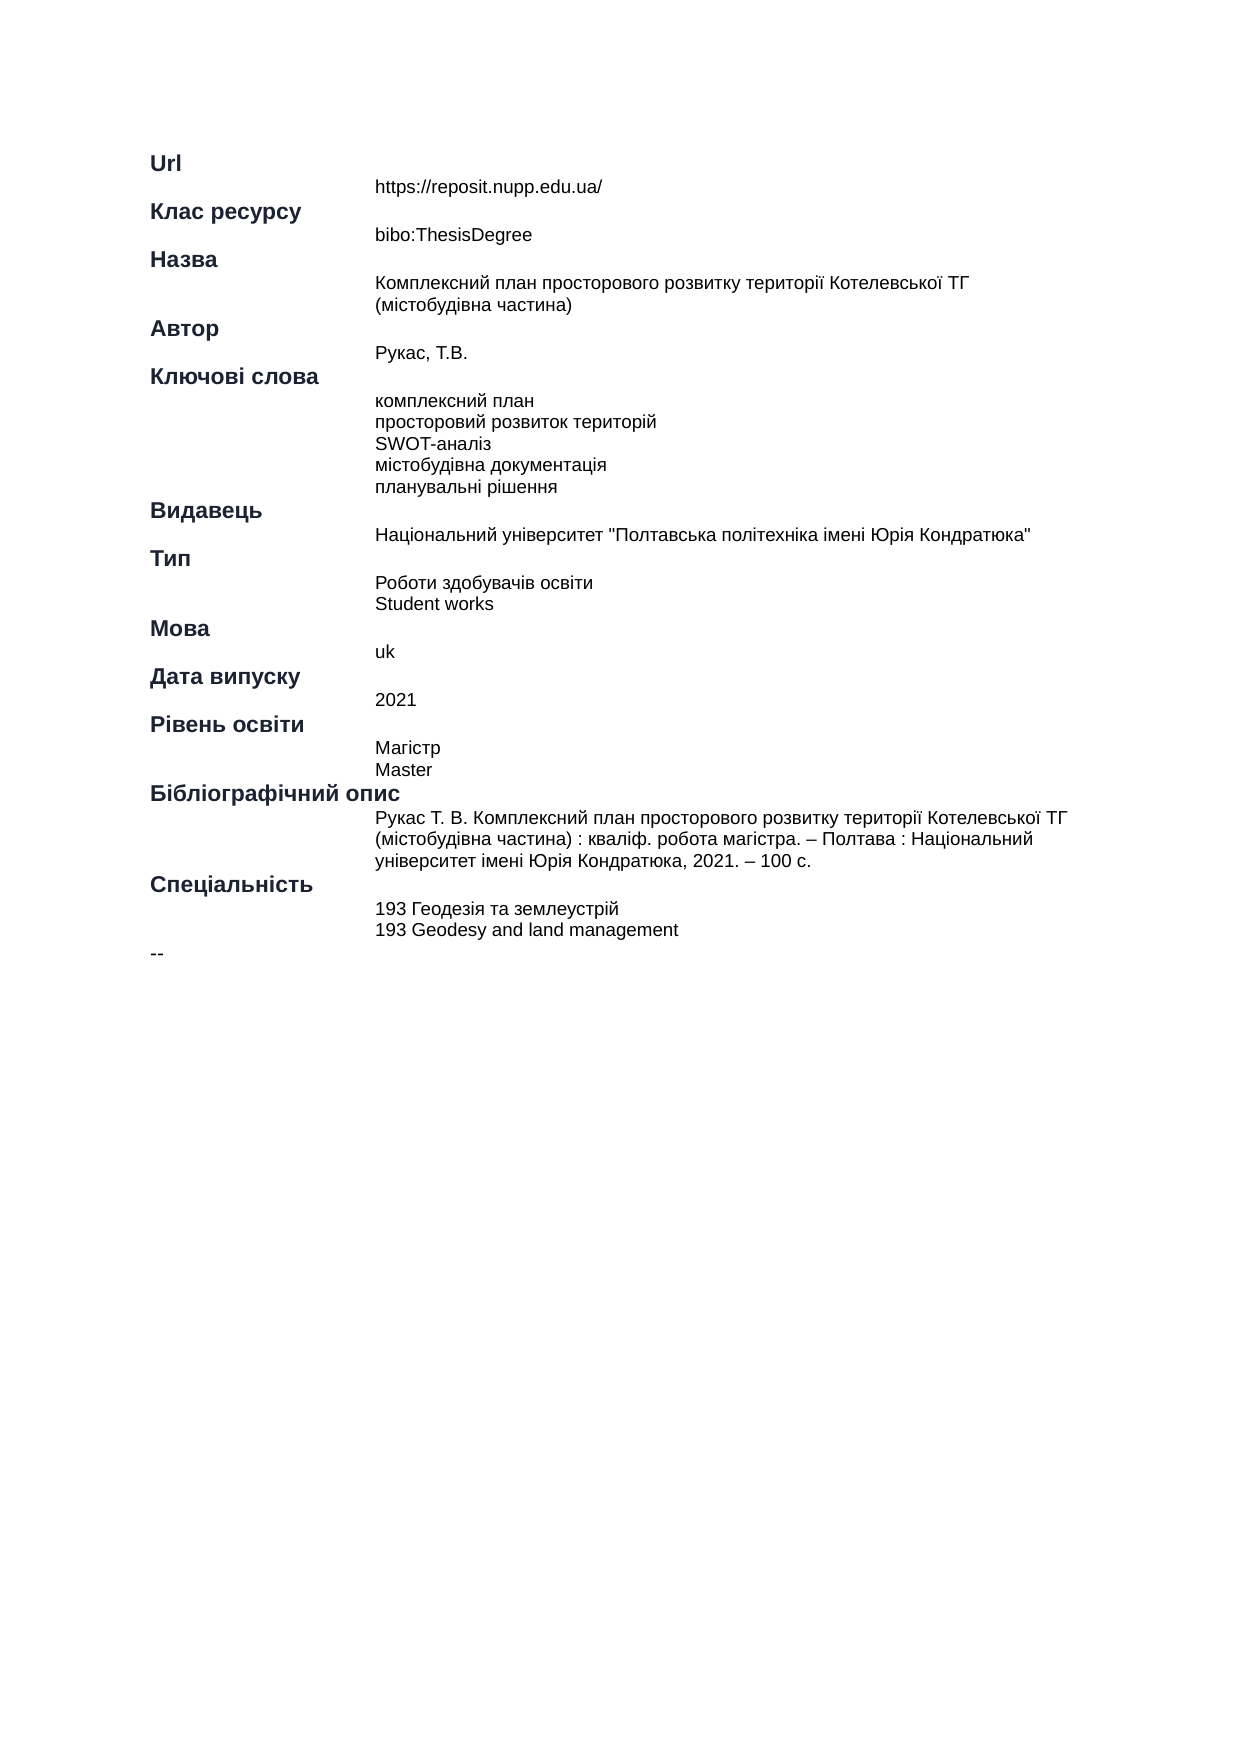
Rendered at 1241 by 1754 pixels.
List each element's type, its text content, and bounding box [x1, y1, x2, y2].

text Комплексний план просторового розвитку території Котелевської ТГ (містобудівна частина) [375, 272, 1090, 315]
text просторовий розвиток територій [375, 411, 1090, 433]
text Master [375, 758, 1090, 780]
text SWOT-аналіз [375, 433, 1090, 454]
text https://reposit.nupp.edu.ua/ [375, 176, 1090, 198]
text Рукас, Т.В. [375, 342, 1090, 363]
text Тип [150, 545, 1090, 572]
text bibo:ThesisDegree [375, 224, 1090, 246]
text 193 Геодезія та землеустрій [375, 897, 1090, 919]
text Student works [375, 593, 1090, 615]
text комплексний план [375, 389, 1090, 411]
text Автор [150, 315, 1090, 342]
text Мова [150, 615, 1090, 641]
text Видавець [150, 497, 1090, 524]
text 193 Geodesy and land management [375, 919, 1090, 941]
text Клас ресурсу [150, 198, 1090, 224]
text Магістр [375, 737, 1090, 758]
text планувальні рішення [375, 476, 1090, 497]
text Ключові слова [150, 363, 1090, 389]
text Дата випуску [150, 663, 1090, 689]
text Спеціальність [150, 871, 1090, 897]
text Роботи здобувачів освіти [375, 572, 1090, 593]
text Рівень освіти [150, 711, 1090, 737]
text -- [150, 941, 1090, 964]
text містобудівна документація [375, 454, 1090, 476]
text Рукас Т. В. Комплексний план просторового розвитку території Котелевської ТГ (містобудівна частина) : кваліф. робота магістра. – Полтава : Національний університет імені Юрія Кондратюка, 2021. – 100 с. [375, 806, 1090, 871]
text Url [150, 150, 1090, 176]
text 2021 [375, 689, 1090, 711]
text Національний університет "Полтавська політехніка імені Юрія Кондратюка" [375, 524, 1090, 545]
text uk [375, 641, 1090, 663]
text Назва [150, 246, 1090, 272]
text Бібліографічний опис [150, 780, 1090, 806]
